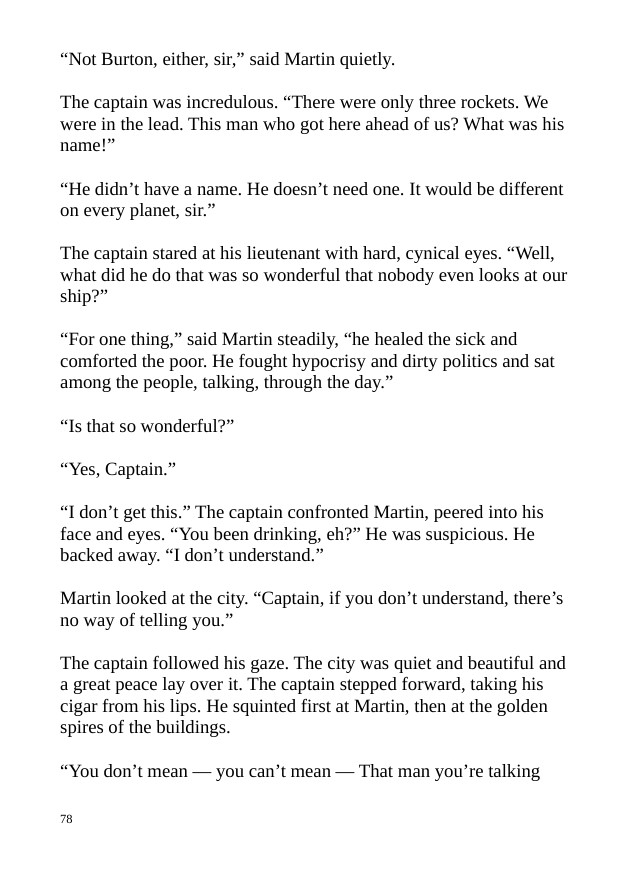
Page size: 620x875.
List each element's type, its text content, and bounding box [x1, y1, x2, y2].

text “Not Burton, either, sir,” said Martin quietly. The captain was incredulous. “There were only three rockets. We were in the lead. This man who got here ahead of us? What was his name!” “He didn’t have a name. He doesn’t need one. It would be different on every planet, sir.” The captain stared at his lieutenant with hard, cynical eyes. “Well, what did he do that was so wonderful that nobody even looks at our ship?” “For one thing,” said Martin steadily, “he healed the sick and comforted the poor. He fought hypocrisy and dirty politics and sat among the people, talking, through the day.” “Is that so wonderful?” “Yes, Captain.” “I don’t get this.” The captain confronted Martin, peered into his face and eyes. “You been drinking, eh?” He was suspicious. He backed away. “I don’t understand.” Martin looked at the city. “Captain, if you don’t understand, there’s no way of telling you.” The captain followed his gaze. The city was quiet and beautiful and a great peace lay over it. The captain stepped forward, taking his cigar from his lips. He squinted first at Martin, then at the golden spires of the buildings. “You don’t mean — you can’t mean — That man you’re talking [60, 48, 571, 781]
